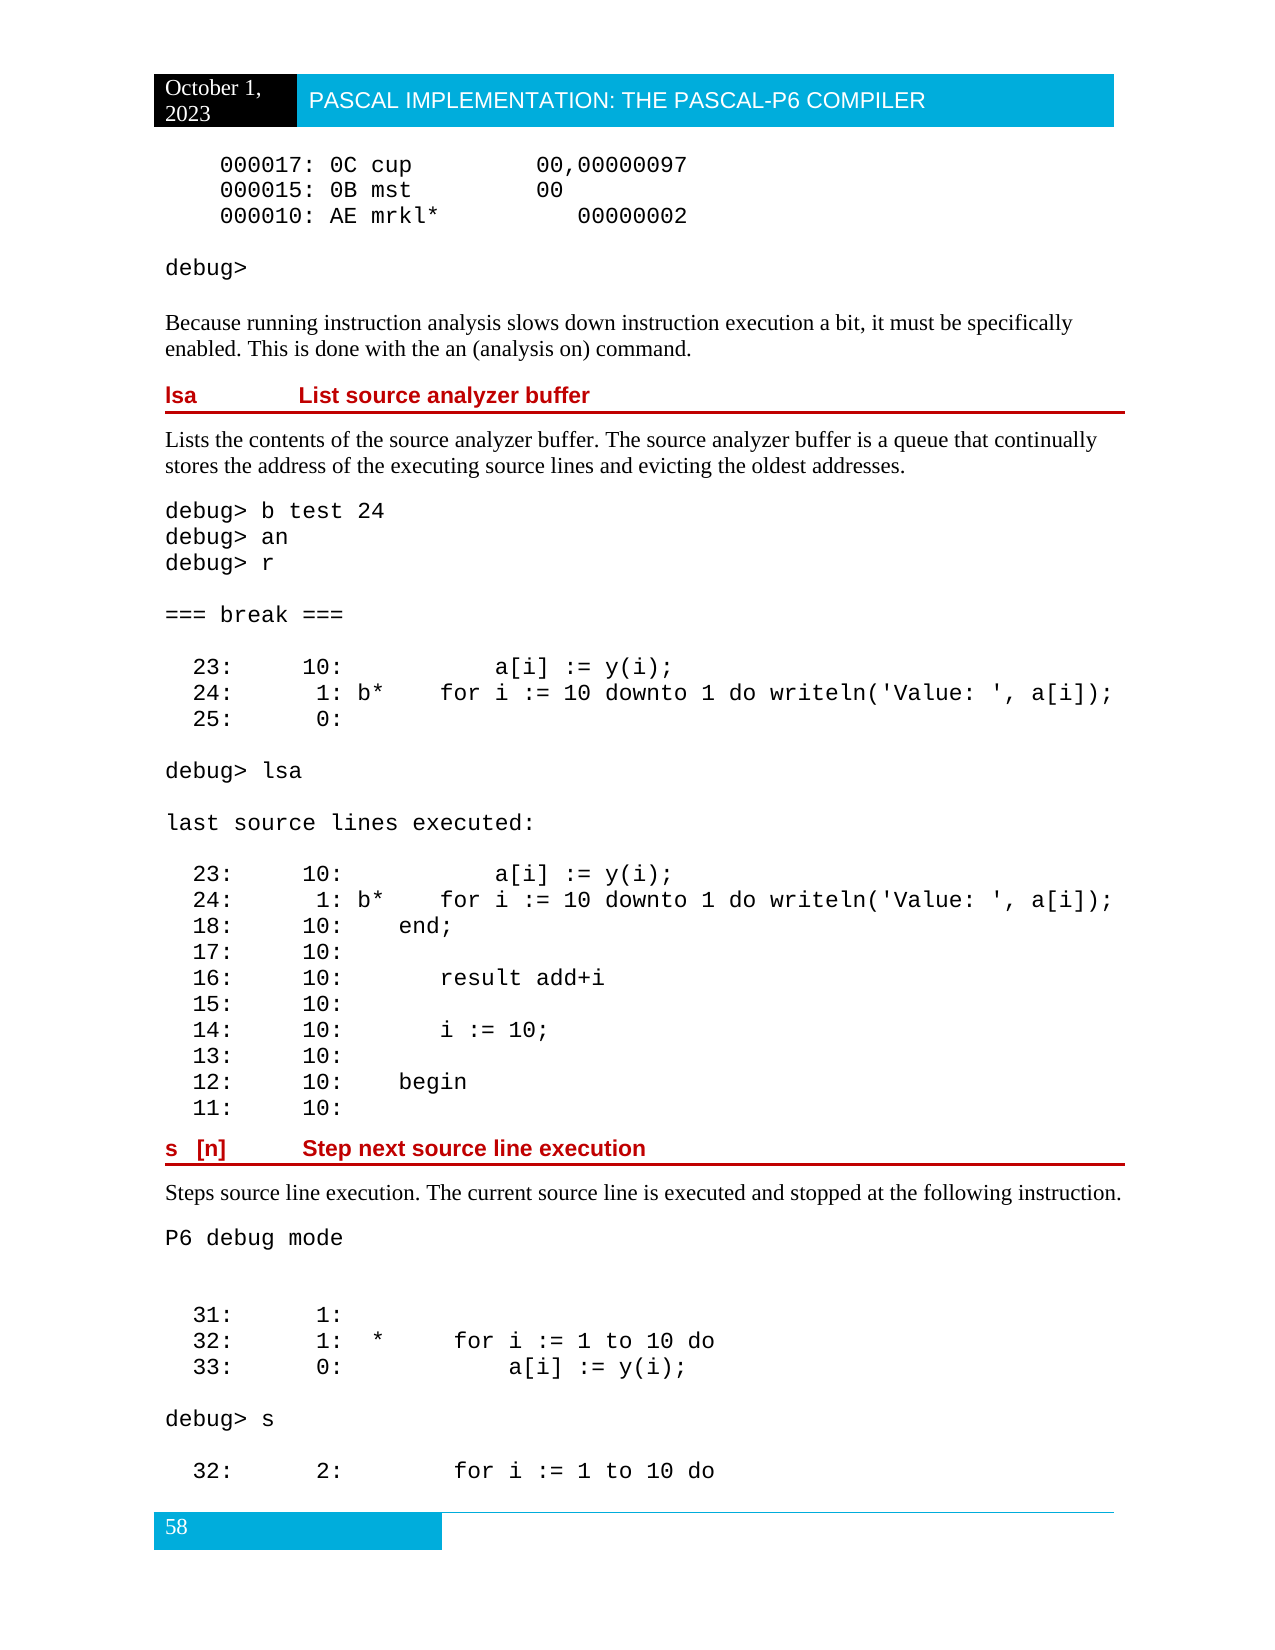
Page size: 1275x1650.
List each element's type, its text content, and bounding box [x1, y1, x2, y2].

text 17: 10: [165, 941, 1125, 967]
text 15: 10: [165, 992, 1125, 1018]
text Because running instruction analysis slows down instruction execution a bit, it must be specifically enabled. This is done with the an (analysis on) command. [165, 308, 1125, 361]
text last source lines executed: [165, 811, 1125, 837]
text 13: 10: [165, 1044, 1125, 1070]
text 16: 10: result add+i [165, 967, 1125, 992]
subtitle lsa List source analyzer buffer [165, 382, 1125, 411]
text 24: 1: b* for i := 10 downto 1 do writeln('Value: ', a[i]); [165, 889, 1125, 915]
text 000015: 0B mst 00 [165, 179, 1125, 205]
text debug> s [165, 1407, 1125, 1433]
text 33: 0: a[i] := y(i); [165, 1356, 1125, 1382]
text 25: 0: [165, 707, 1125, 733]
text debug> r [165, 552, 1125, 577]
text debug> [165, 257, 1125, 283]
text === break === [165, 603, 1125, 629]
text 23: 10: a[i] := y(i); [165, 655, 1125, 681]
text 32: 2: for i := 1 to 10 do [165, 1459, 1125, 1485]
text 12: 10: begin [165, 1070, 1125, 1096]
text 14: 10: i := 10; [165, 1018, 1125, 1044]
text debug> b test 24 [165, 500, 1125, 526]
subtitle s [n] Step next source line execution [165, 1135, 1125, 1163]
text 32: 1: * for i := 1 to 10 do [165, 1330, 1125, 1356]
text 24: 1: b* for i := 10 downto 1 do writeln('Value: ', a[i]); [165, 681, 1125, 707]
text debug> an [165, 526, 1125, 552]
text P6 debug mode [165, 1226, 1125, 1252]
text 11: 10: [165, 1096, 1125, 1122]
text Steps source line execution. The current source line is executed and stopped at the following instruction. [165, 1179, 1125, 1205]
text 31: 1: [165, 1304, 1125, 1330]
text 000017: 0C cup 00,00000097 [165, 153, 1125, 179]
text 18: 10: end; [165, 915, 1125, 941]
text 23: 10: a[i] := y(i); [165, 863, 1125, 889]
text Lists the contents of the source analyzer buffer. The source analyzer buffer is a queue that continually stores the address of the executing source lines and evicting the oldest addresses. [165, 426, 1125, 479]
text debug> lsa [165, 759, 1125, 785]
text 000010: AE mrkl* 00000002 [165, 205, 1125, 231]
